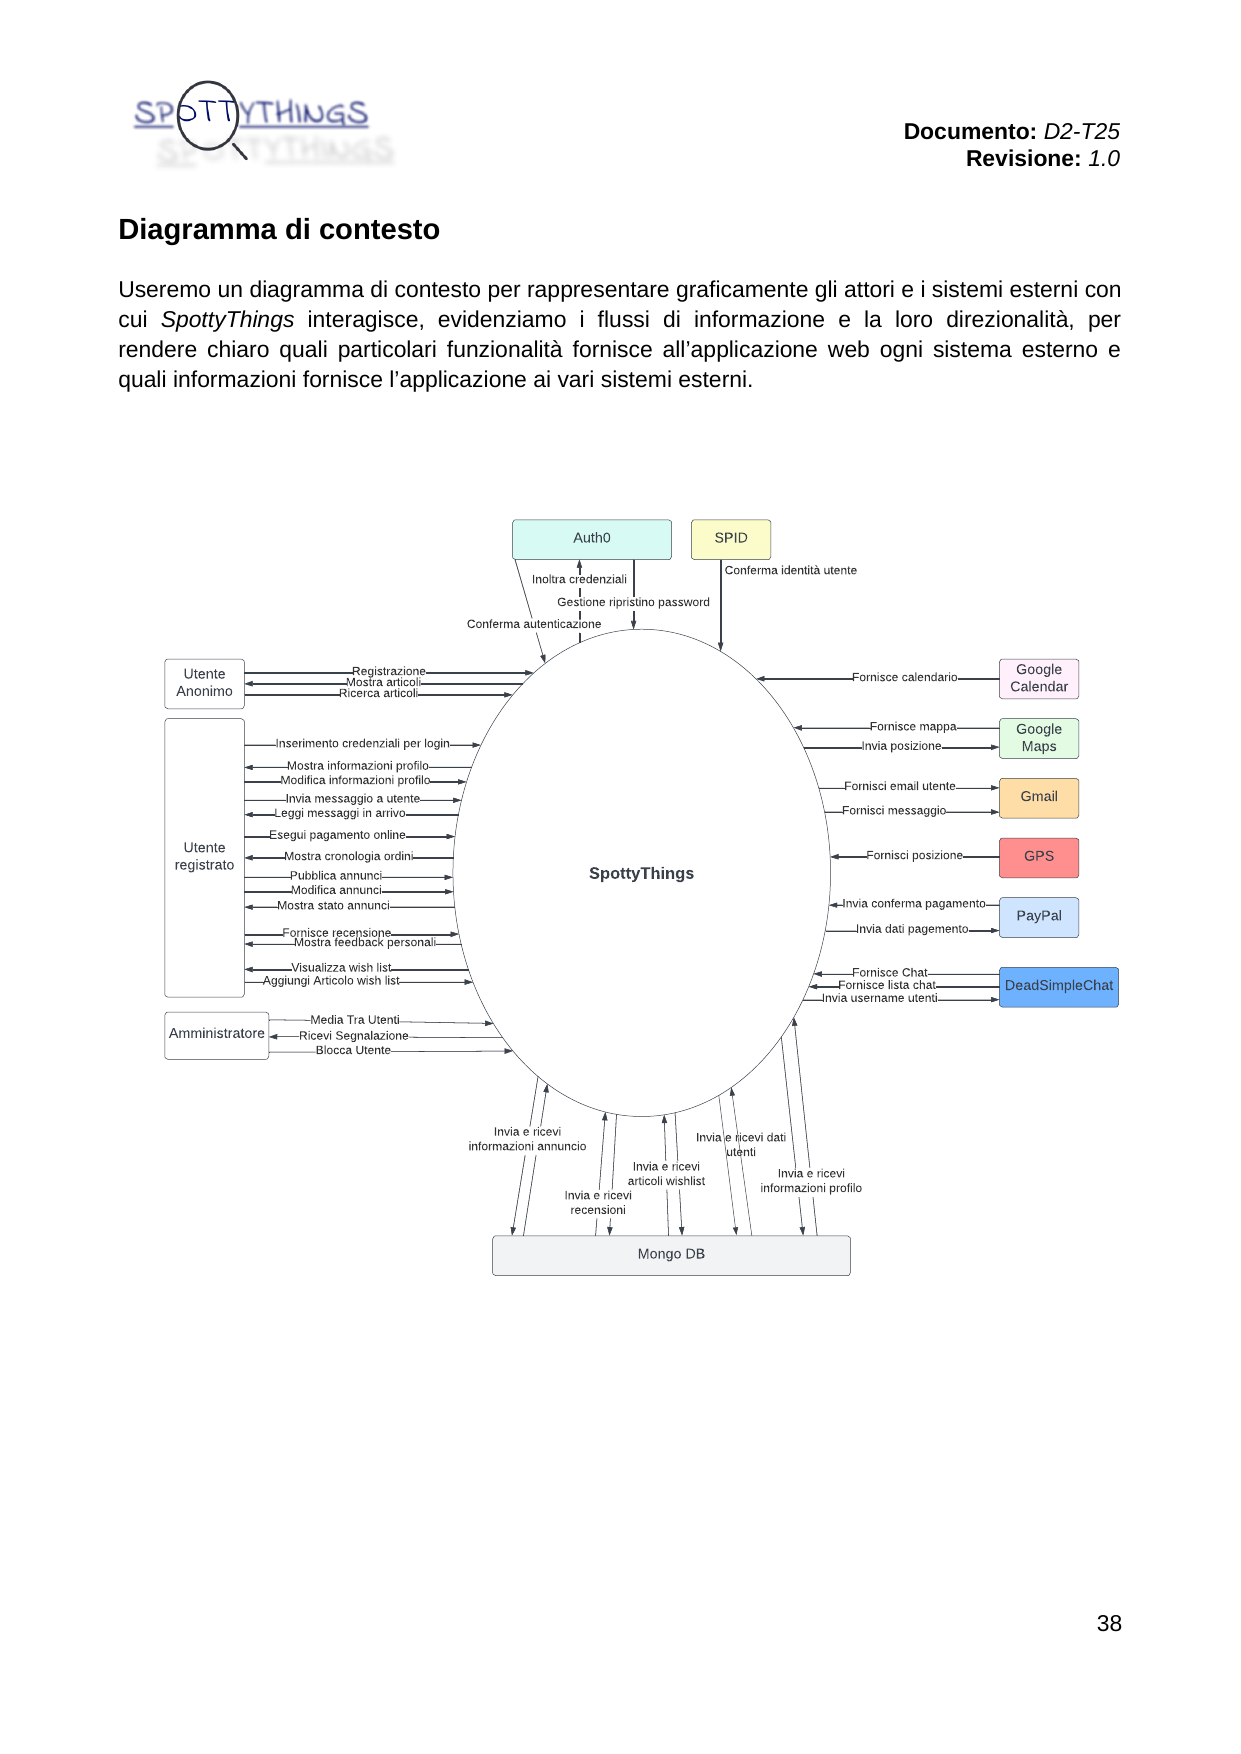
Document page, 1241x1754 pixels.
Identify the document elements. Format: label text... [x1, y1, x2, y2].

subtitle Diagramma di contesto [118, 212, 1122, 246]
picture [123, 73, 399, 187]
text Useremo un diagramma di contesto per rappresentare graficamente gli attori e i sistemi esterni con cui SpottyThings interagisce, evidenziamo i flussi di informazione e la loro direzionalità, per rendere chiaro quali particolari funzionalità fornisce all’applicazione web ogni sistema esterno e quali informazioni fornisce l’applicazione ai vari sistemi esterni. [118, 276, 1122, 393]
